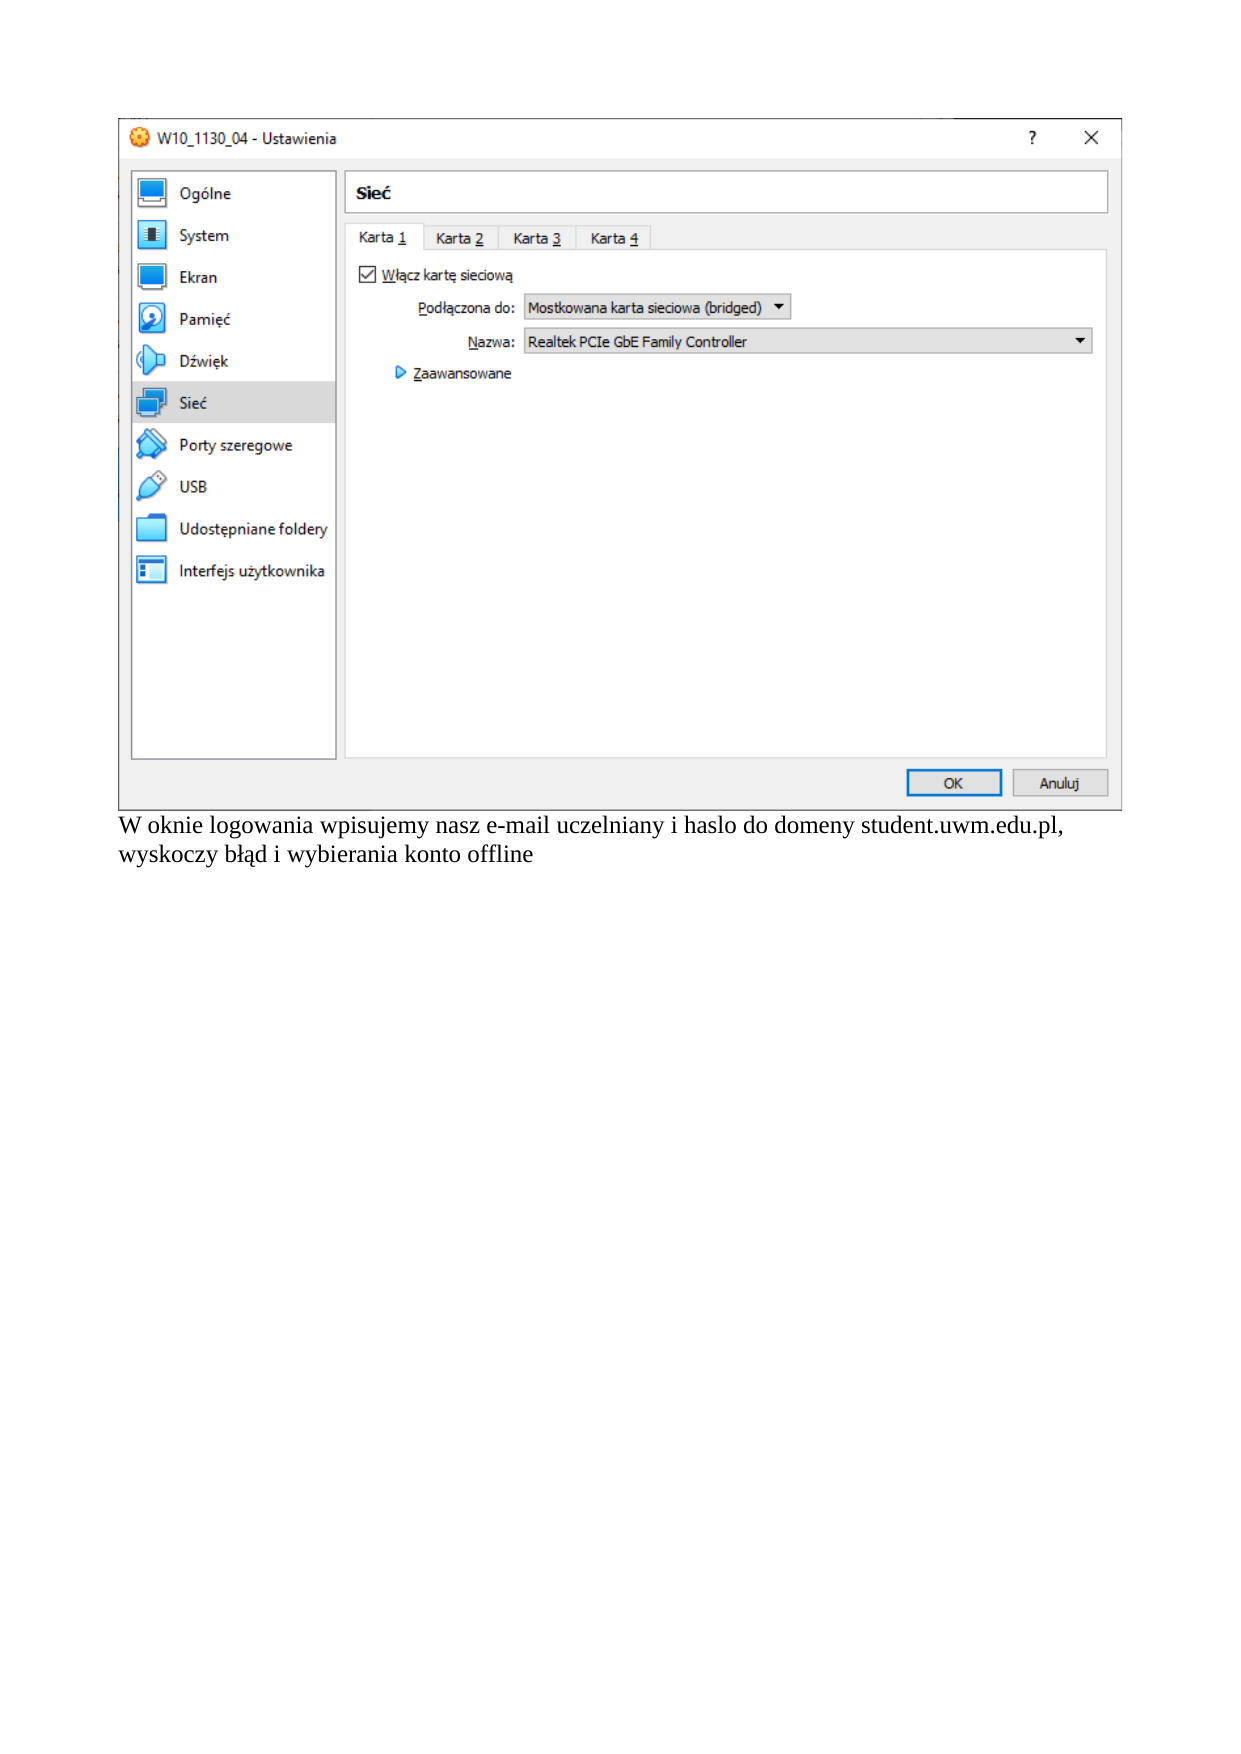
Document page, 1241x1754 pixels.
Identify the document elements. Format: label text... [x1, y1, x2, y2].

picture [118, 118, 1123, 811]
text W oknie logowania wpisujemy nasz e-mail uczelniany i haslo do domeny student.uwm.edu.pl, wyskoczy błąd i wybierania konto offline [118, 811, 1122, 868]
